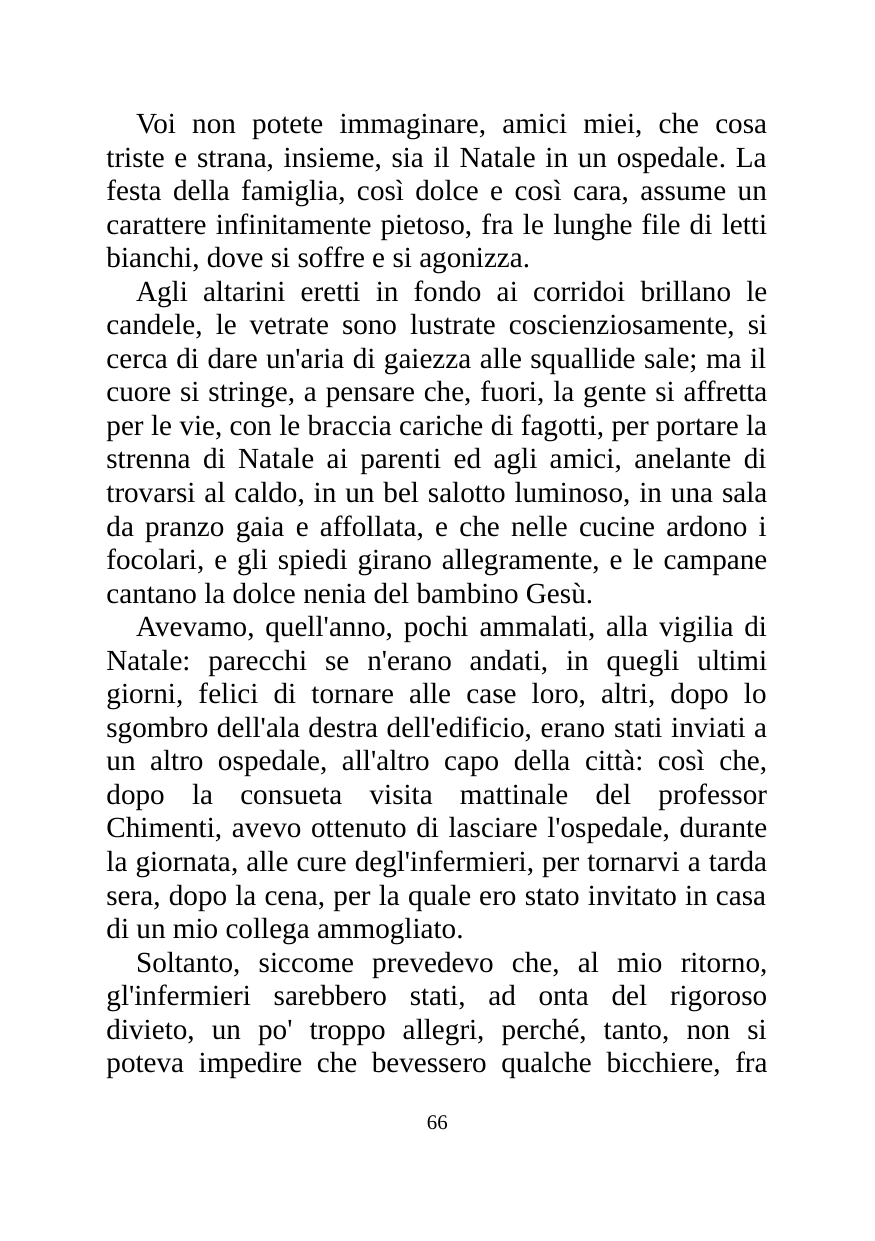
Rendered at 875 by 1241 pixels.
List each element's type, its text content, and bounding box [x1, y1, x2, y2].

text Agli altarini eretti in fondo ai corridoi brillano le candele, le vetrate sono lustrate coscienziosamente, si cerca di dare un'aria di gaiezza alle squallide sale; ma il cuore si stringe, a pensare che, fuori, la gente si affretta per le vie, con le braccia cariche di fagotti, per portare la strenna di Natale ai parenti ed agli amici, anelante di trovarsi al caldo, in un bel salotto luminoso, in una sala da pranzo gaia e affollata, e che nelle cucine ardono i focolari, e gli spiedi girano allegramente, e le campane cantano la dolce nenia del bambino Gesù. [106, 274, 768, 609]
text Voi non potete immaginare, amici miei, che cosa triste e strana, insieme, sia il Natale in un ospedale. La festa della famiglia, così dolce e così cara, assume un carattere infinitamente pietoso, fra le lunghe file di letti bianchi, dove si soffre e si agonizza. [106, 106, 768, 274]
text Avevamo, quell'anno, pochi ammalati, alla vigilia di Natale: parecchi se n'erano andati, in quegli ultimi giorni, felici di tornare alle case loro, altri, dopo lo sgombro dell'ala destra dell'edificio, erano stati inviati a un altro ospedale, all'altro capo della città: così che, dopo la consueta visita mattinale del professor Chimenti, avevo ottenuto di lasciare l'ospedale, durante la giornata, alle cure degl'infermieri, per tornarvi a tarda sera, dopo la cena, per la quale ero stato invitato in casa di un mio collega ammogliato. [106, 609, 768, 945]
text Soltanto, siccome prevedevo che, al mio ritorno, gl'infermieri sarebbero stati, ad onta del rigoroso divieto, un po' troppo allegri, perché, tanto, non si poteva impedire che bevessero qualche bicchiere, fra [106, 945, 768, 1079]
